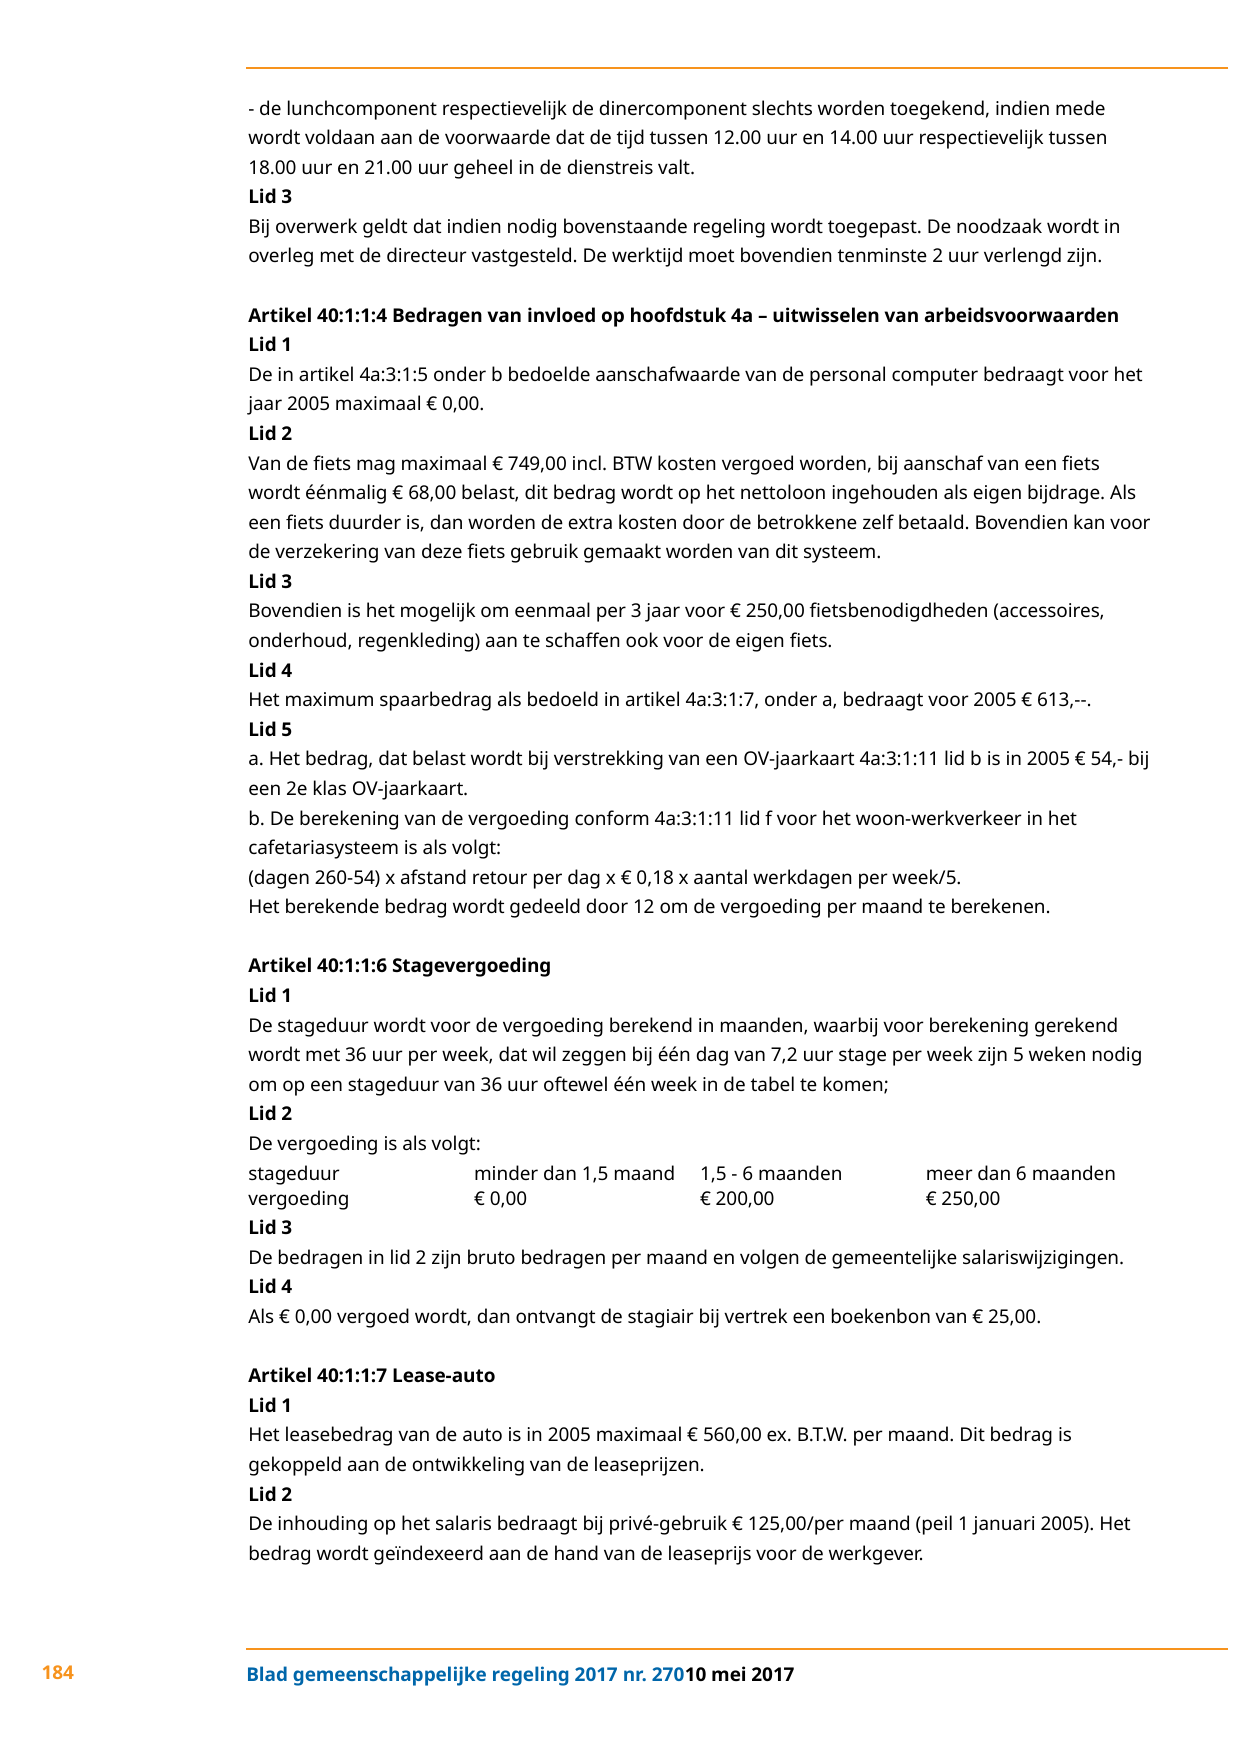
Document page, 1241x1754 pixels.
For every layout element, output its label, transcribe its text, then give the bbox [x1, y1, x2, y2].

text Het leasebedrag van de auto is in 2005 maximaal € 560,00 ex. B.T.W. per maand. Dit bedrag is gekoppeld aan de ontwikkeling van de leaseprijzen. [248, 1422, 1152, 1477]
table_header 1,5 - 6 maanden [700, 1160, 926, 1186]
text Het maximum spaarbedrag als bedoeld in artikel 4a:3:1:7, onder a, bedraagt voor 2005 € 613,--. [248, 686, 1152, 712]
text De in artikel 4a:3:1:5 onder b bedoelde aanschafwaarde van de personal computer bedraagt voor het jaar 2005 maximaal € 0,00. [248, 361, 1152, 416]
table_cell vergoeding [248, 1186, 474, 1211]
text Het berekende bedrag wordt gedeeld door 12 om de vergoeding per maand te berekenen. [248, 893, 1152, 919]
text Lid 1 [248, 1392, 1152, 1418]
text Lid 3 [248, 183, 1152, 209]
text a. Het bedrag, dat belast wordt bij verstrekking van een OV-jaarkaart 4a:3:1:11 lid b is in 2005 € 54,- bij een 2e klas OV-jaarkaart. [248, 746, 1152, 801]
table_cell € 0,00 [474, 1186, 700, 1211]
text Lid 3 [248, 568, 1152, 594]
text Lid 4 [248, 1274, 1152, 1299]
text Lid 2 [248, 1101, 1152, 1126]
text Bovendien is het mogelijk om eenmaal per 3 jaar voor € 250,00 fietsbenodigdheden (accessoires, onderhoud, regenkleding) aan te schaffen ook voor de eigen fiets. [248, 598, 1152, 653]
picture [41, 47, 231, 172]
text (dagen 260-54) x afstand retour per dag x € 0,18 x aantal werkdagen per week/5. [248, 864, 1152, 890]
table_header minder dan 1,5 maand [474, 1160, 700, 1186]
text Lid 5 [248, 716, 1152, 742]
table_cell € 250,00 [926, 1186, 1152, 1211]
text De vergoeding is als volgt: [248, 1130, 1152, 1156]
table_header meer dan 6 maanden [926, 1160, 1152, 1186]
text Van de fiets mag maximaal € 749,00 incl. BTW kosten vergoed worden, bij aanschaf van een fiets wordt éénmalig € 68,00 belast, dit bedrag wordt op het nettoloon ingehouden als eigen bijdrage. Als een fiets duurder is, dan worden de extra kosten door de betrokkene zelf betaald. Bovendien kan voor de verzekering van deze fiets gebruik gemaakt worden van dit systeem. [248, 450, 1152, 564]
text Lid 1 [248, 982, 1152, 1008]
text Als € 0,00 vergoed wordt, dan ontvangt de stagiair bij vertrek een boekenbon van € 25,00. [248, 1303, 1152, 1329]
text De stageduur wordt voor de vergoeding berekend in maanden, waarbij voor berekening gerekend wordt met 36 uur per week, dat wil zeggen bij één dag van 7,2 uur stage per week zijn 5 weken nodig om op een stageduur van 36 uur oftewel één week in de tabel te komen; [248, 1012, 1152, 1097]
text De inhouding op het salaris bedraagt bij privé-gebruik € 125,00/per maand (peil 1 januari 2005). Het bedrag wordt geïndexeerd aan de hand van de leaseprijs voor de werkgever. [248, 1510, 1152, 1566]
text Lid 2 [248, 1481, 1152, 1507]
table_header stageduur [248, 1160, 474, 1186]
text b. De berekening van de vergoeding conform 4a:3:1:11 lid f voor het woon-werkverkeer in het cafetariasysteem is als volgt: [248, 805, 1152, 860]
text Lid 3 [248, 1214, 1152, 1240]
text Artikel 40:1:1:6 Stagevergoeding [248, 953, 1152, 978]
text - de lunchcomponent respectievelijk de dinercomponent slechts worden toegekend, indien mede wordt voldaan aan de voorwaarde dat de tijd tussen 12.00 uur en 14.00 uur respectievelijk tussen 18.00 uur en 21.00 uur geheel in de dienstreis valt. [248, 95, 1152, 180]
table_cell € 200,00 [700, 1186, 926, 1211]
text Bij overwerk geldt dat indien nodig bovenstaande regeling wordt toegepast. De noodzaak wordt in overleg met de directeur vastgesteld. De werktijd moet bovendien tenminste 2 uur verlengd zijn. [248, 213, 1152, 268]
text Lid 4 [248, 657, 1152, 683]
text Artikel 40:1:1:4 Bedragen van invloed op hoofdstuk 4a – uitwisselen van arbeidsvoorwaarden [248, 302, 1152, 328]
text De bedragen in lid 2 zijn bruto bedragen per maand en volgen de gemeentelijke salariswijzigingen. [248, 1244, 1152, 1270]
text Lid 2 [248, 420, 1152, 446]
text Lid 1 [248, 331, 1152, 357]
text Artikel 40:1:1:7 Lease-auto [248, 1362, 1152, 1388]
